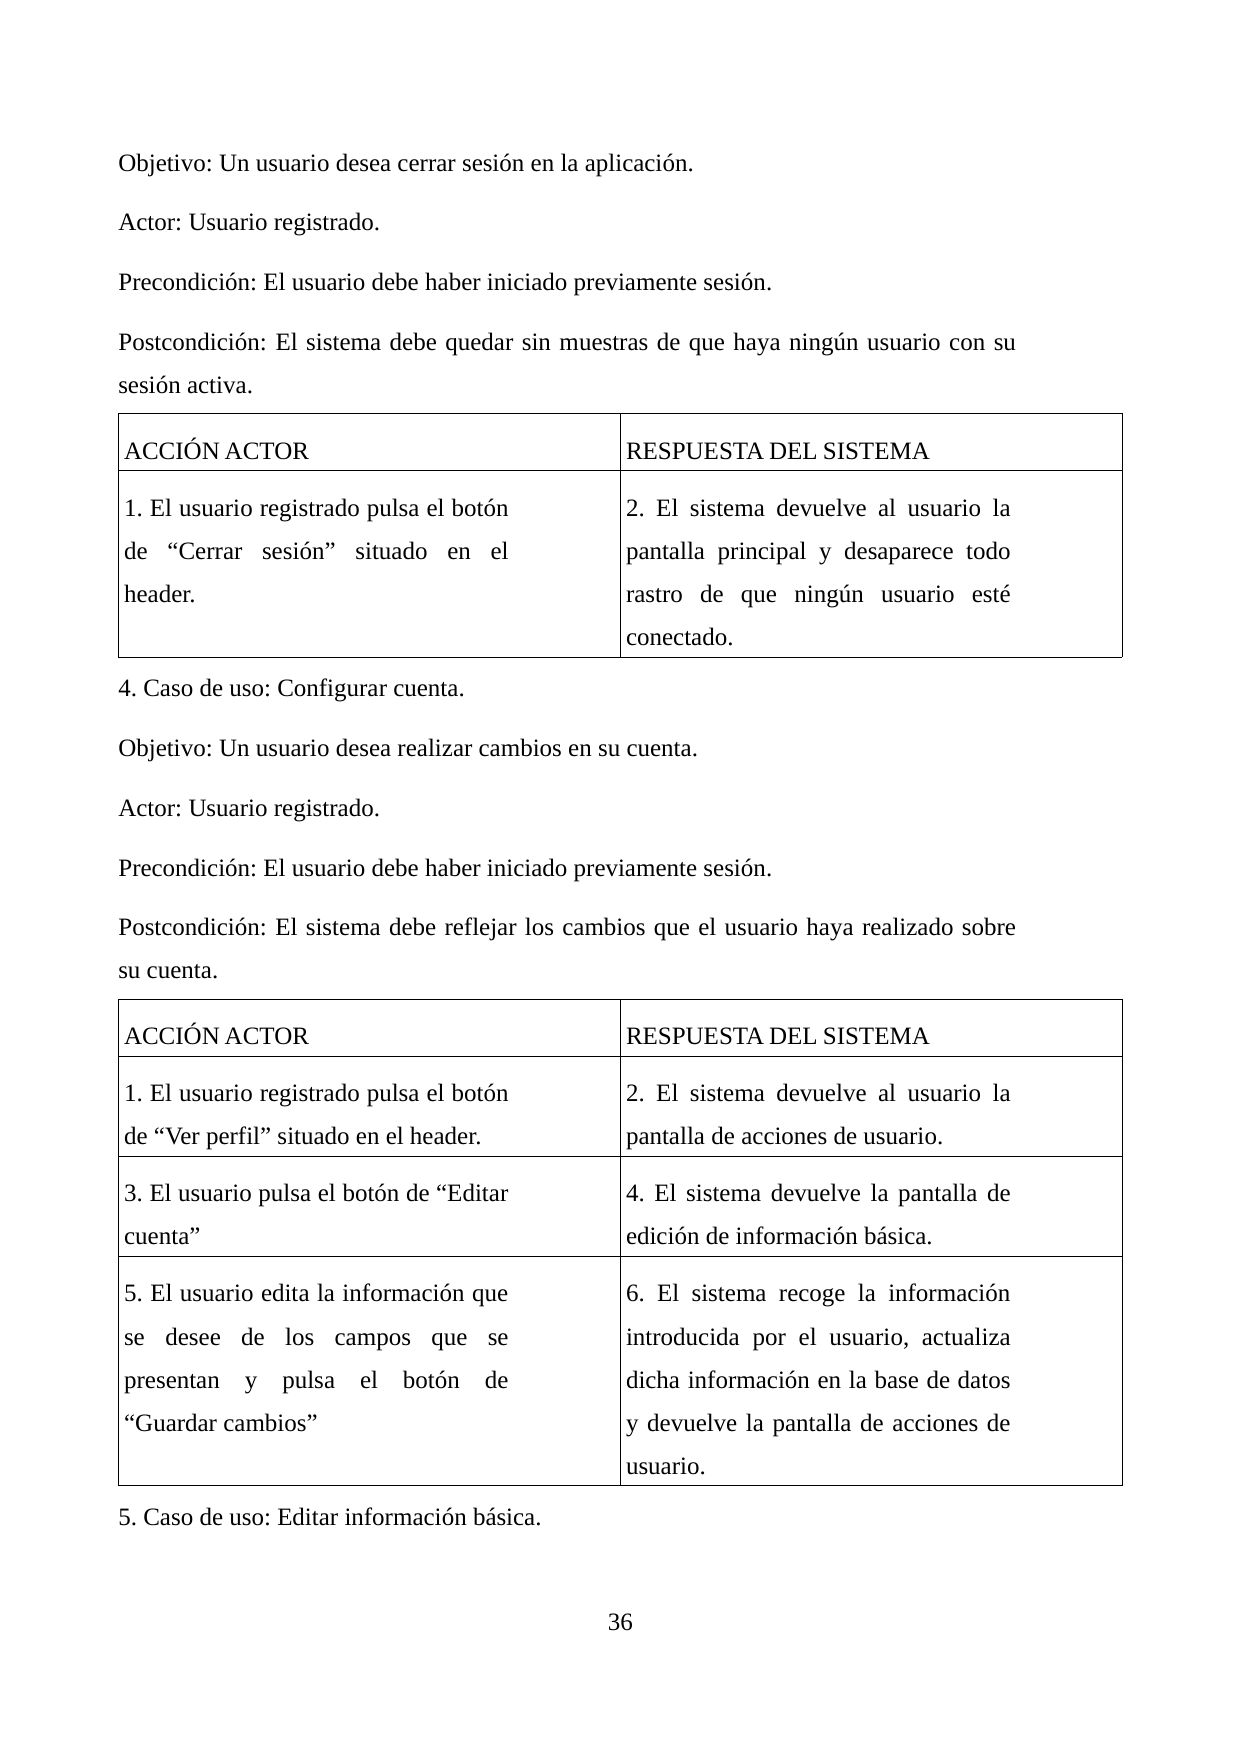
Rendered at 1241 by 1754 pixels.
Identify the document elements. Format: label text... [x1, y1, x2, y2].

table_header RESPUESTA DEL SISTEMA [621, 414, 1122, 470]
text Actor: Usuario registrado. [118, 793, 1017, 822]
table_header RESPUESTA DEL SISTEMA [621, 1000, 1122, 1056]
text 5. Caso de uso: Editar información básica. [118, 1502, 1017, 1531]
table_header ACCIÓN ACTOR [119, 1000, 620, 1056]
text Postcondición: El sistema debe reflejar los cambios que el usuario haya realizado sobre su cuenta. [118, 912, 1017, 984]
table_cell 1. El usuario registrado pulsa el botón de “Ver perfil” situado en el header. [119, 1057, 620, 1156]
table_header ACCIÓN ACTOR [119, 414, 620, 470]
table_cell 2. El sistema devuelve al usuario la pantalla de acciones de usuario. [621, 1057, 1122, 1156]
table_cell 1. El usuario registrado pulsa el botón de “Cerrar sesión” situado en el header. [119, 471, 620, 657]
table_cell 6. El sistema recoge la información introducida por el usuario, actualiza dicha información en la base de datos y devuelve la pantalla de acciones de usuario. [621, 1257, 1122, 1485]
table_cell 4. El sistema devuelve la pantalla de edición de información básica. [621, 1157, 1122, 1256]
text Precondición: El usuario debe haber iniciado previamente sesión. [118, 853, 1017, 881]
text Postcondición: El sistema debe quedar sin muestras de que haya ningún usuario con su sesión activa. [118, 327, 1017, 399]
text Objetivo: Un usuario desea cerrar sesión en la aplicación. [118, 148, 1017, 176]
text Precondición: El usuario debe haber iniciado previamente sesión. [118, 267, 1017, 296]
text Actor: Usuario registrado. [118, 207, 1017, 236]
table_cell 5. El usuario edita la información que se desee de los campos que se presentan y pulsa el botón de “Guardar cambios” [119, 1257, 620, 1485]
table_cell 3. El usuario pulsa el botón de “Editar cuenta” [119, 1157, 620, 1256]
text Objetivo: Un usuario desea realizar cambios en su cuenta. [118, 733, 1017, 762]
text 4. Caso de uso: Configurar cuenta. [118, 673, 1017, 702]
table_cell 2. El sistema devuelve al usuario la pantalla principal y desaparece todo rastro de que ningún usuario esté conectado. [621, 471, 1122, 657]
